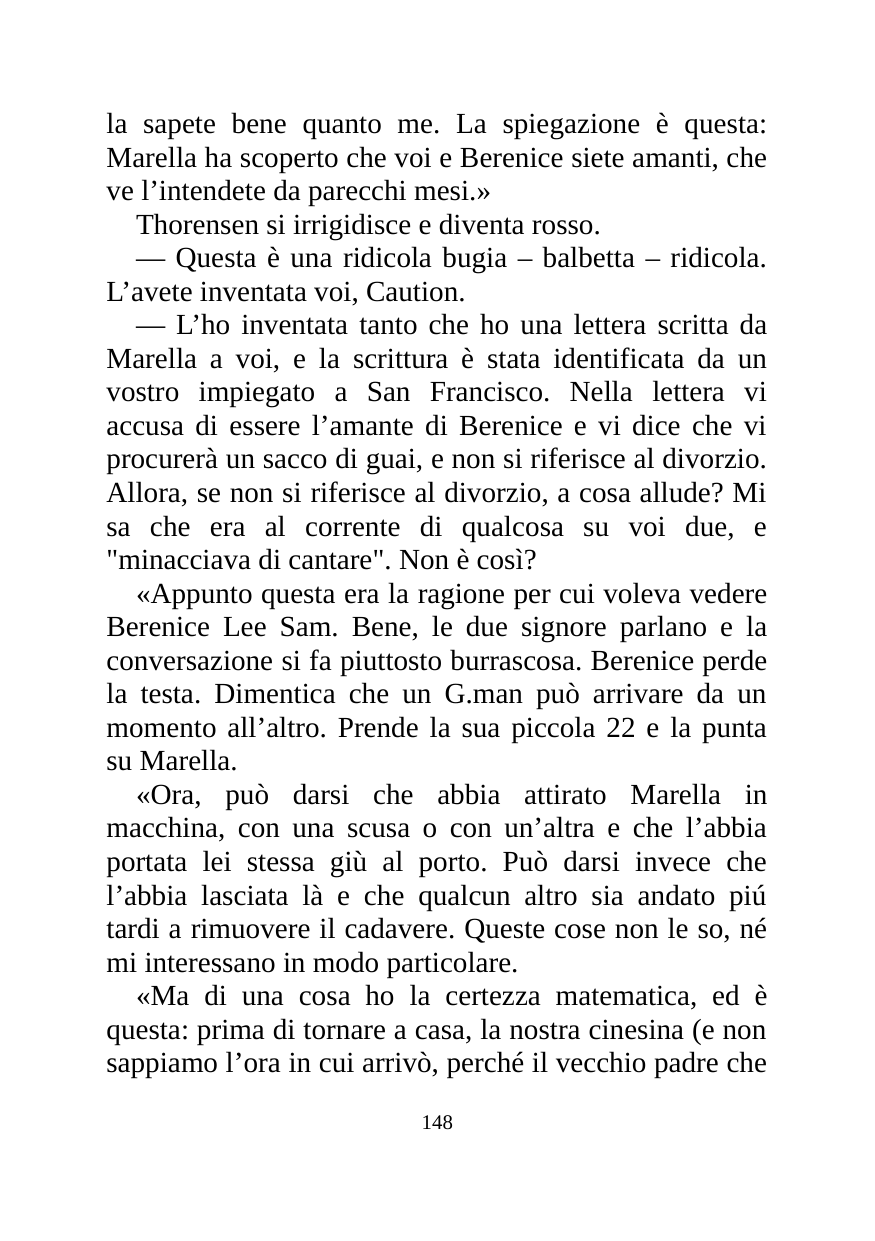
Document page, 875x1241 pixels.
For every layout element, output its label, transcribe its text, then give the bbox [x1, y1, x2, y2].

text — L’ho inventata tanto che ho una lettera scritta da Marella a voi, e la scrittura è stata identificata da un vostro impiegato a San Francisco. Nella lettera vi accusa di essere l’amante di Berenice e vi dice che vi procurerà un sacco di guai, e non si riferisce al divorzio. Allora, se non si riferisce al divorzio, a cosa allude? Mi sa che era al corrente di qualcosa su voi due, e "minacciava di cantare". Non è così? [106, 307, 768, 576]
text la sapete bene quanto me. La spiegazione è questa: Marella ha scoperto che voi e Berenice siete amanti, che ve l’intendete da parecchi mesi.» [106, 106, 768, 207]
text — Questa è una ridicola bugia – balbetta – ridicola. L’avete inventata voi, Caution. [106, 240, 768, 307]
text «Appunto questa era la ragione per cui voleva vedere Berenice Lee Sam. Bene, le due signore parlano e la conversazione si fa piuttosto burrascosa. Berenice perde la testa. Dimentica che un G.man può arrivare da un momento all’altro. Prende la sua piccola 22 e la punta su Marella. [106, 576, 768, 777]
text «Ora, può darsi che abbia attirato Marella in macchina, con una scusa o con un’altra e che l’abbia portata lei stessa giù al porto. Può darsi invece che l’abbia lasciata là e che qualcun altro sia andato piú tardi a rimuovere il cadavere. Queste cose non le so, né mi interessano in modo particolare. [106, 777, 768, 978]
text «Ma di una cosa ho la certezza matematica, ed è questa: prima di tornare a casa, la nostra cinesina (e non sappiamo l’ora in cui arrivò, perché il vecchio padre che [106, 978, 768, 1079]
text Thorensen si irrigidisce e diventa rosso. [106, 207, 768, 240]
